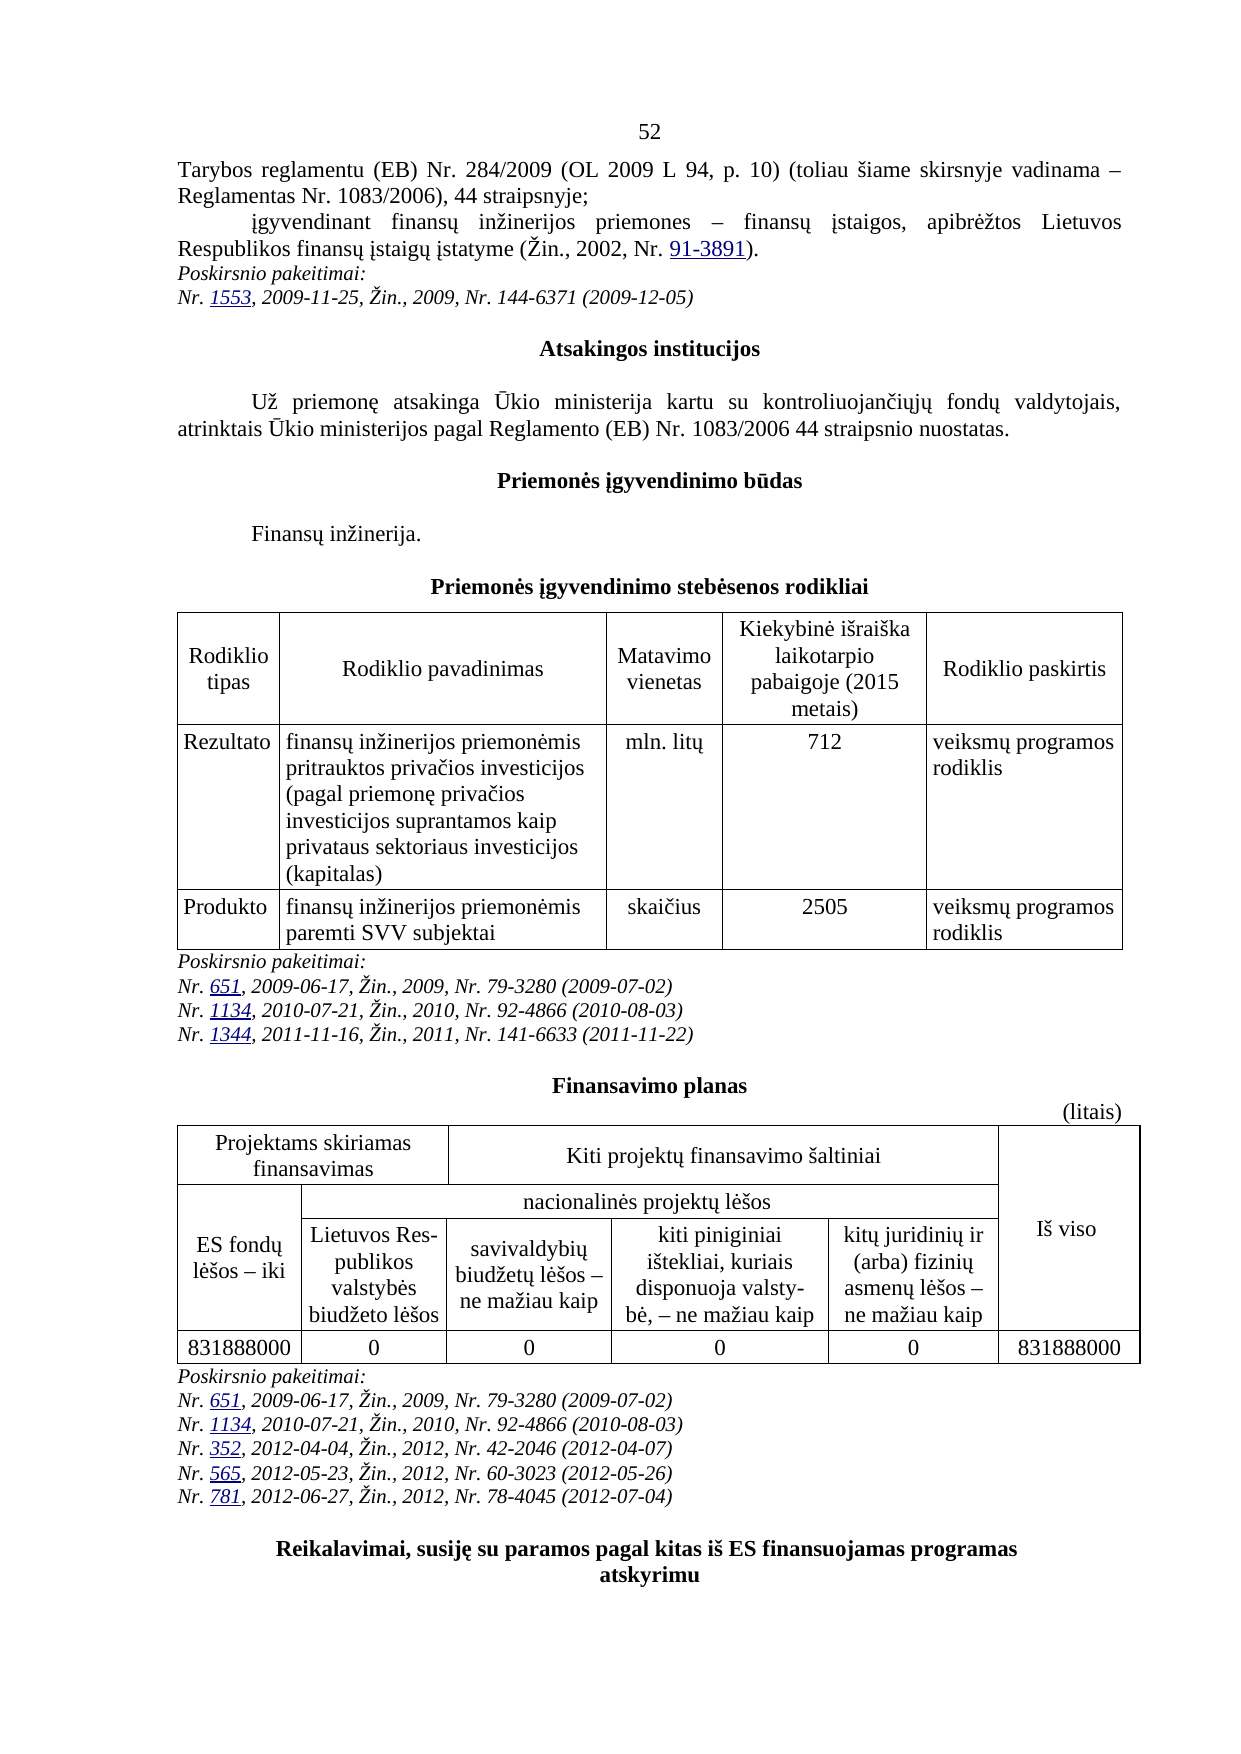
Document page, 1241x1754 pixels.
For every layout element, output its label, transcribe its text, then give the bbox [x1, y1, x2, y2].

table_cell 0 [612, 1331, 828, 1363]
text Nr. 781, 2012-06-27, Žin., 2012, Nr. 78-4045 (2012-07-04) [177, 1484, 1122, 1508]
text Nr. 352, 2012-04-04, Žin., 2012, Nr. 42-2046 (2012-04-07) [177, 1436, 1122, 1460]
text Poskirsnio pakeitimai: [177, 1364, 1122, 1388]
text Už priemonę atsakinga Ūkio ministerija kartu su kontroliuojančiųjų fondų valdytojais, atrinktais Ūkio ministerijos pagal Reglamento (EB) Nr. 1083/2006 44 straipsnio nuostatas. [177, 388, 1122, 441]
table_cell savivaldybių biudžetų lėšos – ne mažiau kaip [447, 1219, 611, 1330]
text Tarybos reglamentu (EB) Nr. 284/2009 (OL 2009 L 94, p. 10) (toliau šiame skirsnyje vadinama – Reglamentas Nr. 1083/2006), 44 straipsnyje; [177, 156, 1122, 208]
table_header Kiti projektų finansavimo šaltiniai [449, 1126, 998, 1184]
table_header Iš viso [999, 1126, 1139, 1330]
text Priemonės įgyvendinimo stebėsenos rodikliai [177, 573, 1122, 599]
table_cell mln. litų [607, 725, 722, 889]
table_cell Lietuvos Res­publikos valsty­bės biudžeto lėšos [302, 1219, 446, 1330]
table_cell 0 [829, 1331, 998, 1363]
table_cell ES fondų lėšos – iki [178, 1185, 301, 1330]
text Nr. 1553, 2009-11-25, Žin., 2009, Nr. 144-6371 (2009-12-05) [177, 285, 1122, 309]
table_cell nacionalinės projektų lėšos [302, 1185, 998, 1218]
table_cell Produkto [178, 890, 279, 948]
table_header Projektams skiriamas finansavimas [178, 1126, 448, 1184]
table_cell kiti piniginiai ištekliai, kuriais disponuoja valsty­bė, – ne mažiau kaip [612, 1219, 828, 1330]
text Nr. 1134, 2010-07-21, Žin., 2010, Nr. 92-4866 (2010-08-03) [177, 1412, 1122, 1436]
table_cell veiksmų programos rodiklis [927, 890, 1122, 948]
text (litais) [215, 1098, 1122, 1125]
text Atsakingos institucijos [177, 336, 1122, 362]
text Finansų inžinerija. [177, 520, 1122, 546]
table_cell finansų inžinerijos priemonėmis paremti SVV subjektai [280, 890, 606, 948]
table_cell finansų inžinerijos priemonėmis pritrauktos privačios investicijos (pagal priemonę privačios investicijos suprantamos kaip privataus sektoriaus investicijos (kapitalas) [280, 725, 606, 889]
table_cell 712 [723, 725, 926, 889]
text Poskirsnio pakeitimai: [177, 261, 1122, 285]
table_cell 831888000 [178, 1331, 301, 1363]
text Nr. 651, 2009-06-17, Žin., 2009, Nr. 79-3280 (2009-07-02) [177, 973, 1122, 998]
table_cell kitų juridinių ir (arba) fizinių asmenų lėšos – ne mažiau kaip [829, 1219, 998, 1330]
text įgyvendinant finansų inžinerijos priemones – finansų įstaigos, apibrėžtos Lietuvos Respublikos finansų įstaigų įstatyme (Žin., 2002, Nr. 91-3891). [177, 208, 1122, 261]
table_cell skaičius [607, 890, 722, 948]
text Nr. 1134, 2010-07-21, Žin., 2010, Nr. 92-4866 (2010-08-03) [177, 998, 1122, 1022]
table_cell 0 [302, 1331, 446, 1363]
text Nr. 1344, 2011-11-16, Žin., 2011, Nr. 141-6633 (2011-11-22) [177, 1022, 1122, 1046]
text Poskirsnio pakeitimai: [177, 950, 1122, 973]
text Nr. 565, 2012-05-23, Žin., 2012, Nr. 60-3023 (2012-05-26) [177, 1460, 1122, 1484]
table_header Rodiklio tipas [178, 613, 279, 724]
table_cell 831888000 [999, 1331, 1139, 1363]
text Nr. 651, 2009-06-17, Žin., 2009, Nr. 79-3280 (2009-07-02) [177, 1388, 1122, 1412]
text Priemonės įgyvendinimo būdas [177, 467, 1122, 494]
table_header Matavimo vienetas [607, 613, 722, 724]
table_cell Rezultato [178, 725, 279, 889]
table_cell 0 [447, 1331, 611, 1363]
table_cell veiksmų programos rodiklis [927, 725, 1122, 889]
text Finansavimo planas [177, 1072, 1122, 1098]
table_header Rodiklio paskirtis [927, 613, 1122, 724]
table_header Kiekybinė išraiška laikotarpio pabaigoje (2015 metais) [723, 613, 926, 724]
table_cell 2505 [723, 890, 926, 948]
table_header Rodiklio pavadinimas [280, 613, 606, 724]
text Reikalavimai, susiję su paramos pagal kitas iš ES finansuojamas programas atskyrimu [177, 1535, 1122, 1588]
